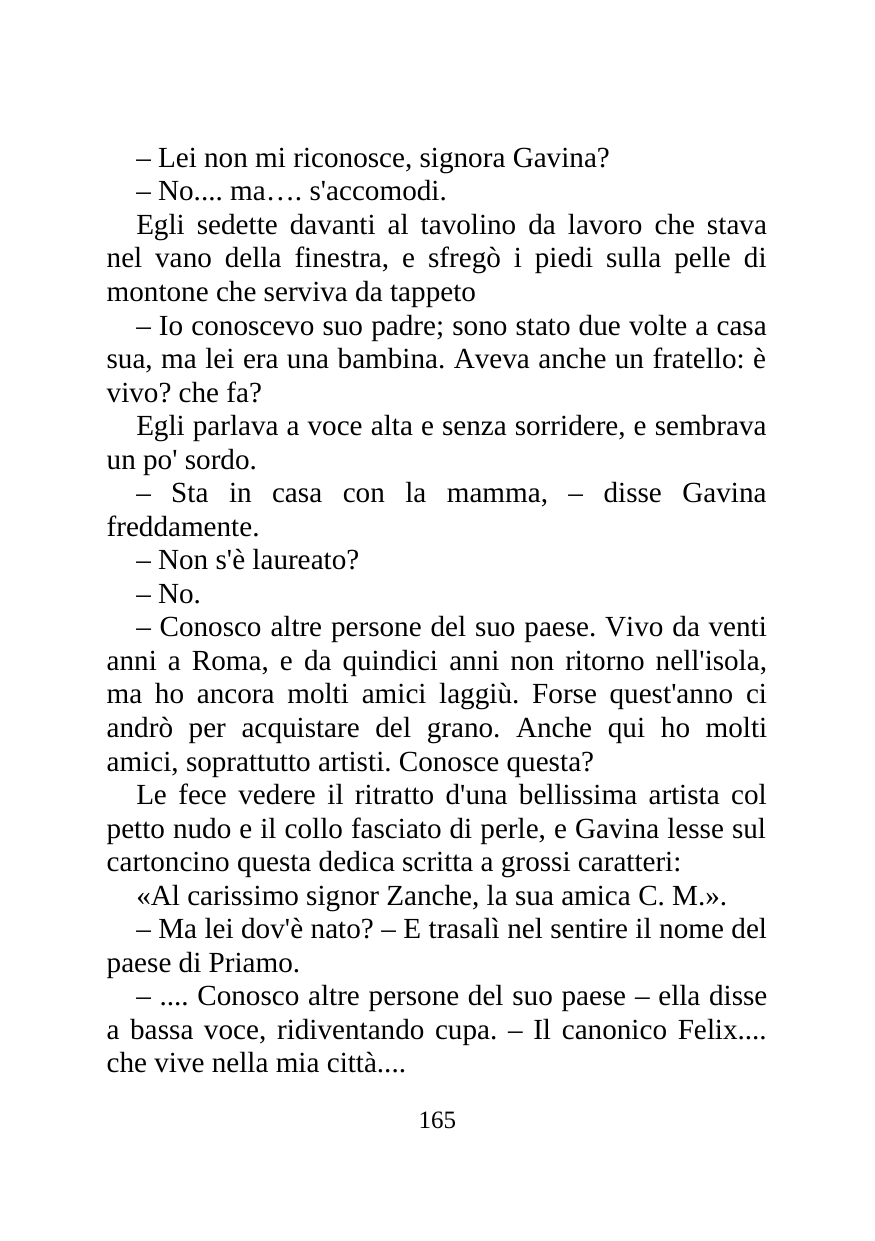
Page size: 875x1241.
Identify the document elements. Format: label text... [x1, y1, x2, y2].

text – Io conoscevo suo padre; sono stato due volte a casa sua, ma lei era una bambina. Aveva anche un fratello: è vivo? che fa? [106, 308, 768, 408]
text Egli parlava a voce alta e senza sorridere, e sembrava un po' sordo. [106, 408, 768, 475]
text Le fece vedere il ritratto d'una bellissima artista col petto nudo e il collo fasciato di perle, e Gavina lesse sul cartoncino questa dedica scritta a grossi caratteri: [106, 777, 768, 878]
text – No. [106, 576, 768, 609]
text – Sta in casa con la mamma, – disse Gavina freddamente. [106, 475, 768, 542]
text – Conosco altre persone del suo paese. Vivo da venti anni a Roma, e da quindici anni non ritorno nell'isola, ma ho ancora molti amici laggiù. Forse quest'anno ci andrò per acquistare del grano. Anche qui ho molti amici, soprattutto artisti. Conosce questa? [106, 609, 768, 777]
text «Al carissimo signor Zanche, la sua amica C. M.». [106, 878, 768, 911]
text Egli sedette davanti al tavolino da lavoro che stava nel vano della finestra, e sfregò i piedi sulla pelle di montone che serviva da tappeto [106, 207, 768, 308]
text – Ma lei dov'è nato? – E trasalì nel sentire il nome del paese di Priamo. [106, 911, 768, 978]
text – .... Conosco altre persone del suo paese – ella disse a bassa voce, ridiventando cupa. – Il canonico Felix.... che vive nella mia città.... [106, 978, 768, 1079]
text – No.... ma…. s'accomodi. [106, 173, 768, 207]
text – Non s'è laureato? [106, 542, 768, 576]
text – Lei non mi riconosce, signora Gavina? [106, 140, 768, 173]
